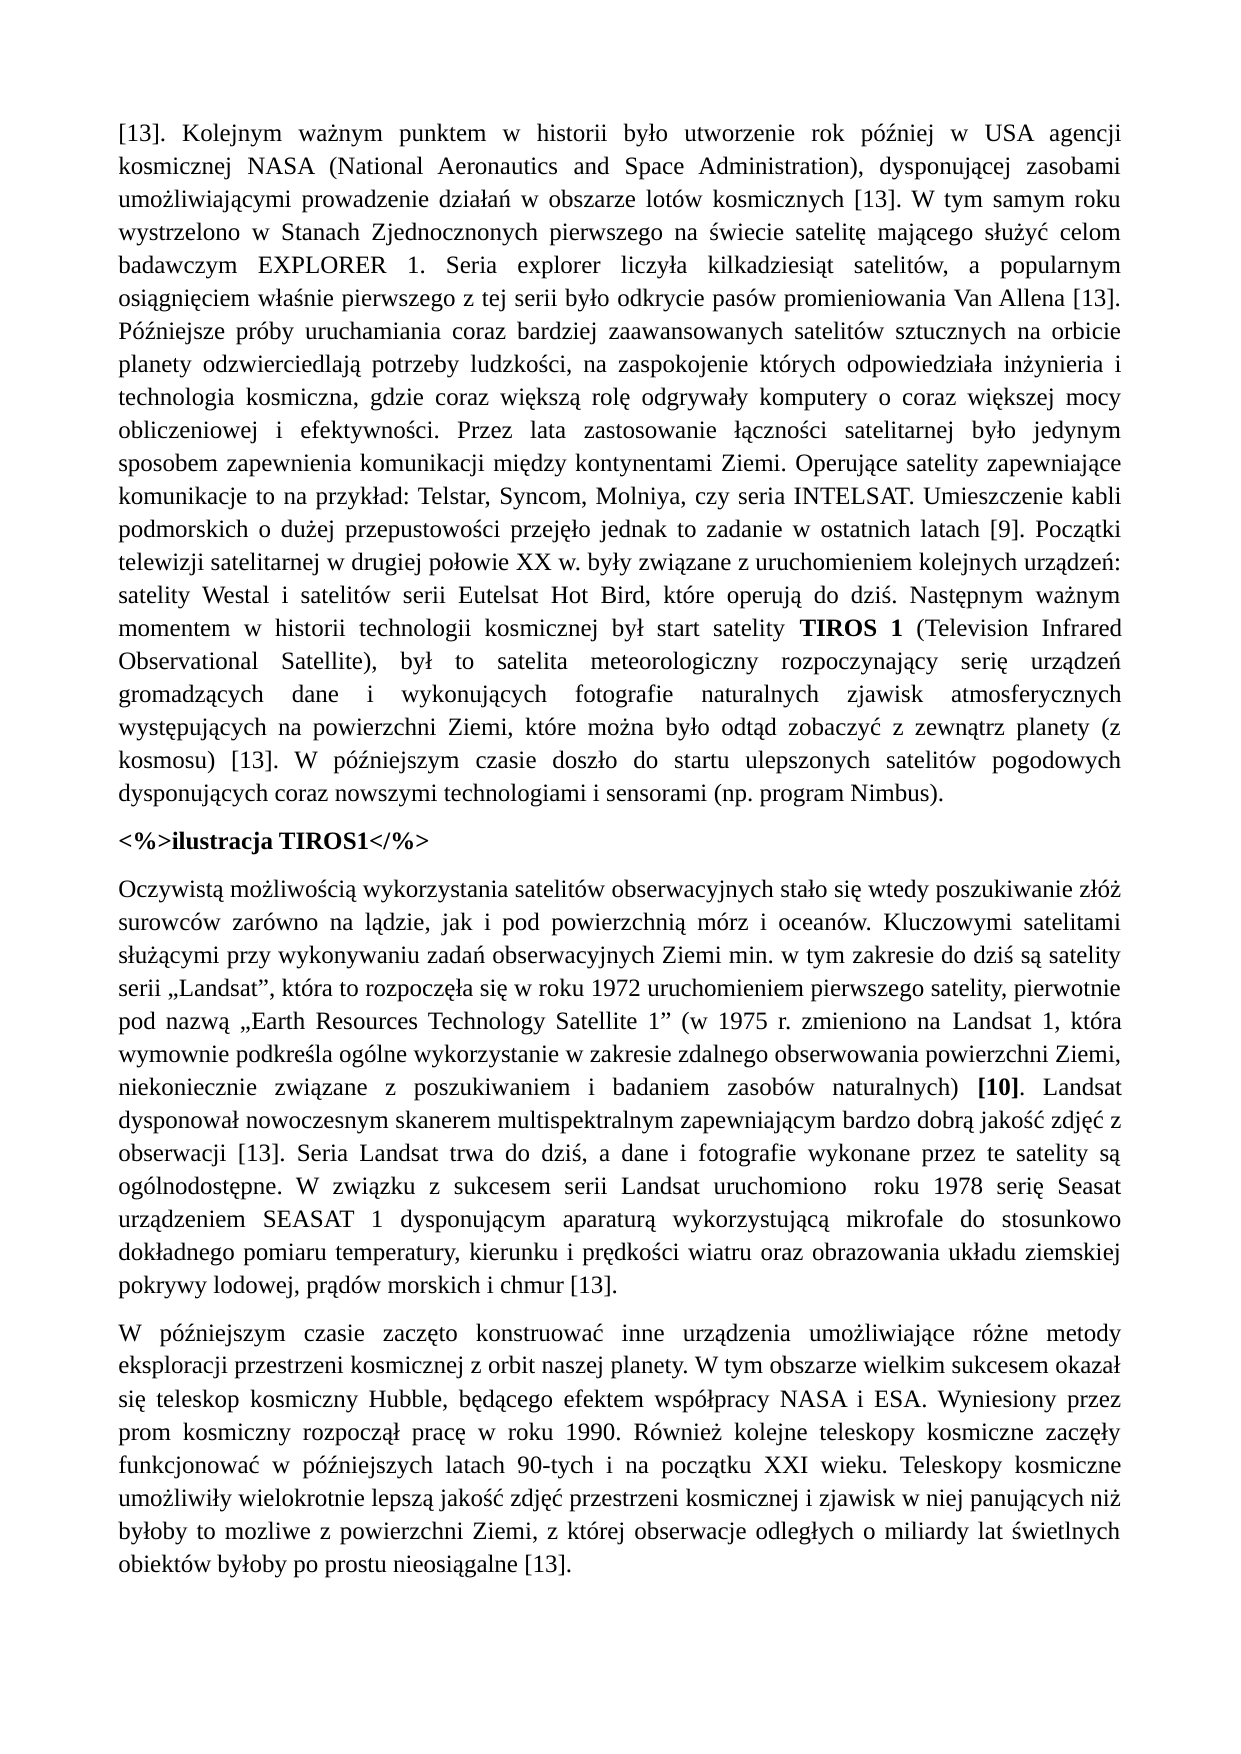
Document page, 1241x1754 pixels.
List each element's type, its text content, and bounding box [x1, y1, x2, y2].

text <%>ilustracja TIROS1</%> [118, 826, 1122, 855]
text W późniejszym czasie zaczęto konstruować inne urządzenia umożliwiające różne metody eksploracji przestrzeni kosmicznej z orbit naszej planety. W tym obszarze wielkim sukcesem okazał się teleskop kosmiczny Hubble, będącego efektem współpracy NASA i ESA. Wyniesiony przez prom kosmiczny rozpoczął pracę w roku 1990. Również kolejne teleskopy kosmiczne zaczęły funkcjonować w późniejszych latach 90-tych i na początku XXI wieku. Teleskopy kosmiczne umożliwiły wielokrotnie lepszą jakość zdjęć przestrzeni kosmicznej i zjawisk w niej panujących niż byłoby to mozliwe z powierzchni Ziemi, z której obserwacje odległych o miliardy lat świetlnych obiektów byłoby po prostu nieosiągalne [13]. [118, 1318, 1122, 1577]
text [13]. Kolejnym ważnym punktem w historii było utworzenie rok później w USA agencji kosmicznej NASA (National Aeronautics and Space Administration), dysponującej zasobami umożliwiającymi prowadzenie działań w obszarze lotów kosmicznych [13]. W tym samym roku wystrzelono w Stanach Zjednocznonych pierwszego na świecie satelitę mającego służyć celom badawczym EXPLORER 1. Seria explorer liczyła kilkadziesiąt satelitów, a popularnym osiągnięciem właśnie pierwszego z tej serii było odkrycie pasów promieniowania Van Allena [13]. Późniejsze próby uruchamiania coraz bardziej zaawansowanych satelitów sztucznych na orbicie planety odzwierciedlają potrzeby ludzkości, na zaspokojenie których odpowiedziała inżynieria i technologia kosmiczna, gdzie coraz większą rolę odgrywały komputery o coraz większej mocy obliczeniowej i efektywności. Przez lata zastosowanie łączności satelitarnej było jedynym sposobem zapewnienia komunikacji między kontynentami Ziemi. Operujące satelity zapewniające komunikacje to na przykład: Telstar, Syncom, Molniya, czy seria INTELSAT. Umieszczenie kabli podmorskich o dużej przepustowości przejęło jednak to zadanie w ostatnich latach [9]. Początki telewizji satelitarnej w drugiej połowie XX w. były związane z uruchomieniem kolejnych urządzeń: satelity Westal i satelitów serii Eutelsat Hot Bird, które operują do dziś. Następnym ważnym momentem w historii technologii kosmicznej był start satelity TIROS 1 (Television Infrared Observational Satellite), był to satelita meteorologiczny rozpoczynający serię urządzeń gromadzących dane i wykonujących fotografie naturalnych zjawisk atmosferycznych występujących na powierzchni Ziemi, które można było odtąd zobaczyć z zewnątrz planety (z kosmosu) [13]. W późniejszym czasie doszło do startu ulepszonych satelitów pogodowych dysponujących coraz nowszymi technologiami i sensorami (np. program Nimbus). [118, 118, 1122, 807]
text Oczywistą możliwością wykorzystania satelitów obserwacyjnych stało się wtedy poszukiwanie złóż surowców zarówno na lądzie, jak i pod powierzchnią mórz i oceanów. Kluczowymi satelitami służącymi przy wykonywaniu zadań obserwacyjnych Ziemi min. w tym zakresie do dziś są satelity serii „Landsat”, która to rozpoczęła się w roku 1972 uruchomieniem pierwszego satelity, pierwotnie pod nazwą „Earth Resources Technology Satellite 1” (w 1975 r. zmieniono na Landsat 1, która wymownie podkreśla ogólne wykorzystanie w zakresie zdalnego obserwowania powierzchni Ziemi, niekoniecznie związane z poszukiwaniem i badaniem zasobów naturalnych) [10]. Landsat dysponował nowoczesnym skanerem multispektralnym zapewniającym bardzo dobrą jakość zdjęć z obserwacji [13]. Seria Landsat trwa do dziś, a dane i fotografie wykonane przez te satelity są ogólnodostępne. W związku z sukcesem serii Landsat uruchomiono roku 1978 serię Seasat urządzeniem SEASAT 1 dysponującym aparaturą wykorzystującą mikrofale do stosunkowo dokładnego pomiaru temperatury, kierunku i prędkości wiatru oraz obrazowania układu ziemskiej pokrywy lodowej, prądów morskich i chmur [13]. [118, 874, 1122, 1299]
